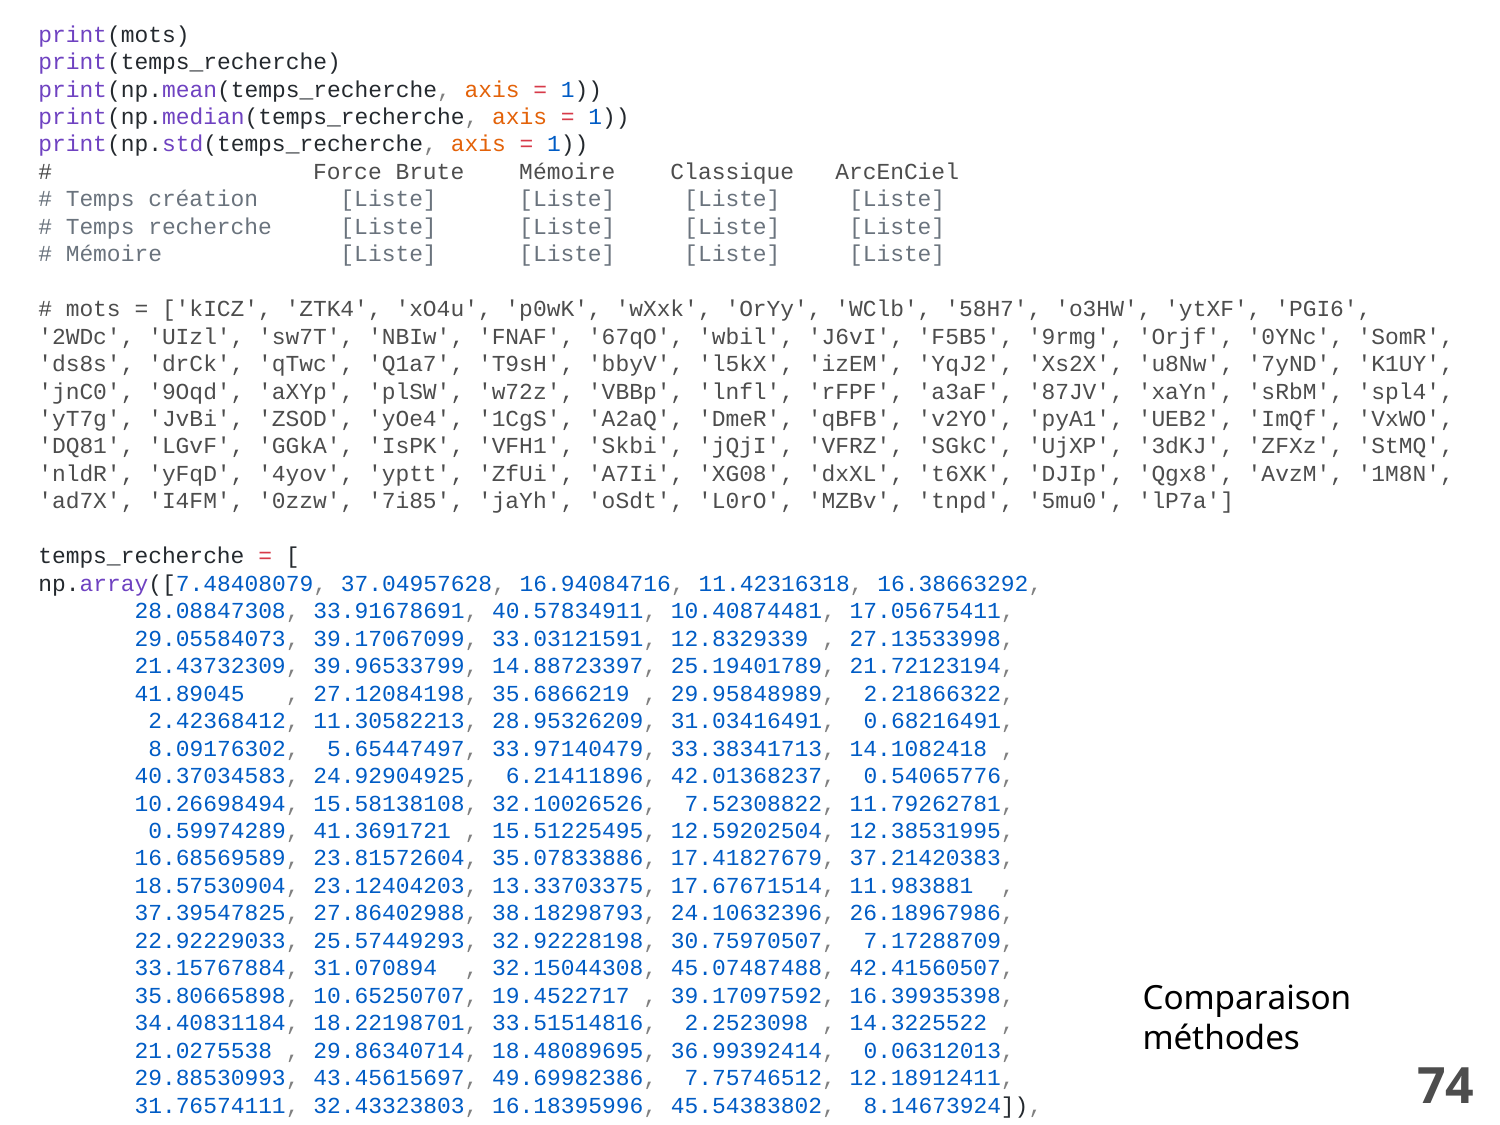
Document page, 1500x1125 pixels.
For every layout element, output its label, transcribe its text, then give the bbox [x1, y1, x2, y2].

text_box print(mots) print(temps_recherche) print(np.mean(temps_recherche, axis = 1)) print(np.median(temps_recherche, axis = 1)) print(np.std(temps_recherche, axis = 1)) # Force Brute Mémoire Classique ArcEnCiel # Temps création [Liste] [Liste] [Liste] [Liste] # Temps recherche [Liste] [Liste] [Liste] [Liste] # Mémoire [Liste] [Liste] [Liste] [Liste] # mots = ['kICZ', 'ZTK4', 'xO4u', 'p0wK', 'wXxk', 'OrYy', 'WClb', '58H7', 'o3HW', 'ytXF', 'PGI6', '2WDc', 'UIzl', 'sw7T', 'NBIw', 'FNAF', '67qO', 'wbil', 'J6vI', 'F5B5', '9rmg', 'Orjf', '0YNc', 'SomR', 'ds8s', 'drCk', 'qTwc', 'Q1a7', 'T9sH', 'bbyV', 'l5kX', 'izEM', 'YqJ2', 'Xs2X', 'u8Nw', '7yND', 'K1UY', 'jnC0', '9Oqd', 'aXYp', 'plSW', 'w72z', 'VBBp', 'lnfl', 'rFPF', 'a3aF', '87JV', 'xaYn', 'sRbM', 'spl4', 'yT7g', 'JvBi', 'ZSOD', 'yOe4', '1CgS', 'A2aQ', 'DmeR', 'qBFB', 'v2YO', 'pyA1', 'UEB2', 'ImQf', 'VxWO', 'DQ81', 'LGvF', 'GGkA', 'IsPK', 'VFH1', 'Skbi', 'jQjI', 'VFRZ', 'SGkC', 'UjXP', '3dKJ', 'ZFXz', 'StMQ', 'nldR', 'yFqD', '4yov', 'yptt', 'ZfUi', 'A7Ii', 'XG08', 'dxXL', 't6XK', 'DJIp', 'Qgx8', 'AvzM', '1M8N', 'ad7X', 'I4FM', '0zzw', '7i85', 'jaYh', 'oSdt', 'L0rO', 'MZBv', 'tnpd', '5mu0', 'lP7a'] temps_recherche = [ np.array([7.48408079, 37.04957628, 16.94084716, 11.42316318, 16.38663292, 28.08847308, 33.91678691, 40.57834911, 10.40874481, 17.05675411, 29.05584073, 39.17067099, 33.03121591, 12.8329339 , 27.13533998, 21.43732309, 39.96533799, 14.88723397, 25.19401789, 21.72123194, 41.89045 , 27.12084198, 35.6866219 , 29.95848989, 2.21866322, 2.42368412, 11.30582213, 28.95326209, 31.03416491, 0.68216491, 8.09176302, 5.65447497, 33.97140479, 33.38341713, 14.1082418 , 40.37034583, 24.92904925, 6.21411896, 42.01368237, 0.54065776, 10.26698494, 15.58138108, 32.10026526, 7.52308822, 11.79262781, 0.59974289, 41.3691721 , 15.51225495, 12.59202504, 12.38531995, 16.68569589, 23.81572604, 35.07833886, 17.41827679, 37.21420383, 18.57530904, 23.12404203, 13.33703375, 17.67671514, 11.983881 , 37.39547825, 27.86402988, 38.18298793, 24.10632396, 26.18967986, 22.92229033, 25.57449293, 32.92228198, 30.75970507, 7.17288709, 33.15767884, 31.070894 , 32.15044308, 45.07487488, 42.41560507, 35.80665898, 10.65250707, 19.4522717 , 39.17097592, 16.39935398, 34.40831184, 18.22198701, 33.51514816, 2.2523098 , 14.3225522 , 21.0275538 , 29.86340714, 18.48089695, 36.99392414, 0.06312013, 29.88530993, 43.45615697, 49.69982386, 7.75746512, 12.18912411, 31.76574111, 32.43323803, 16.18395996, 45.54383802, 8.14673924]), [23, 11, 1477, 1125]
text_box Comparaison méthodes [1127, 968, 1447, 1104]
text_box [1417, 1054, 1500, 1109]
